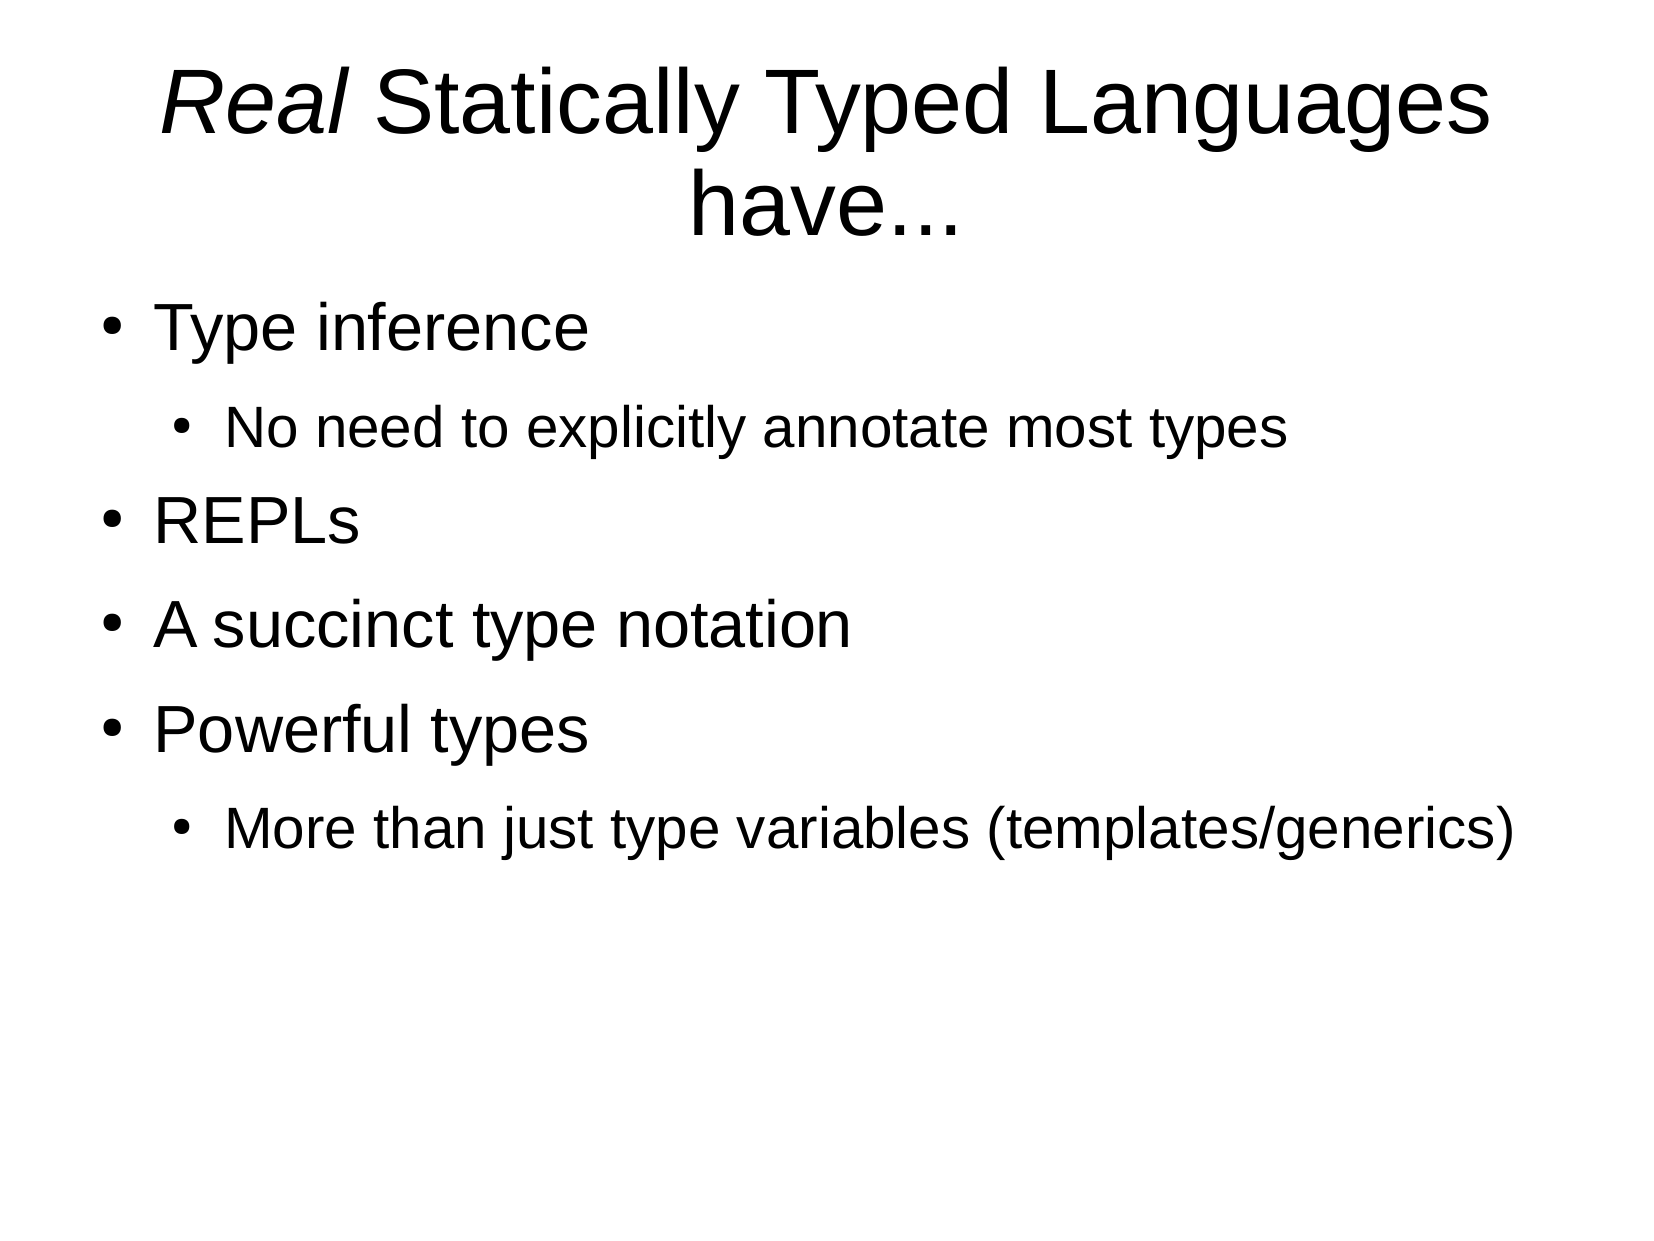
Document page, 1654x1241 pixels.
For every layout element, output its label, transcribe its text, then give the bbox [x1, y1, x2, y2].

list Type inference No need to explicitly annotate most types REPLs A succinct type notation Powerful types More than just type variables (templates/generics) [82, 290, 1571, 1109]
title Real Statically Typed Languages have... [82, 49, 1571, 257]
